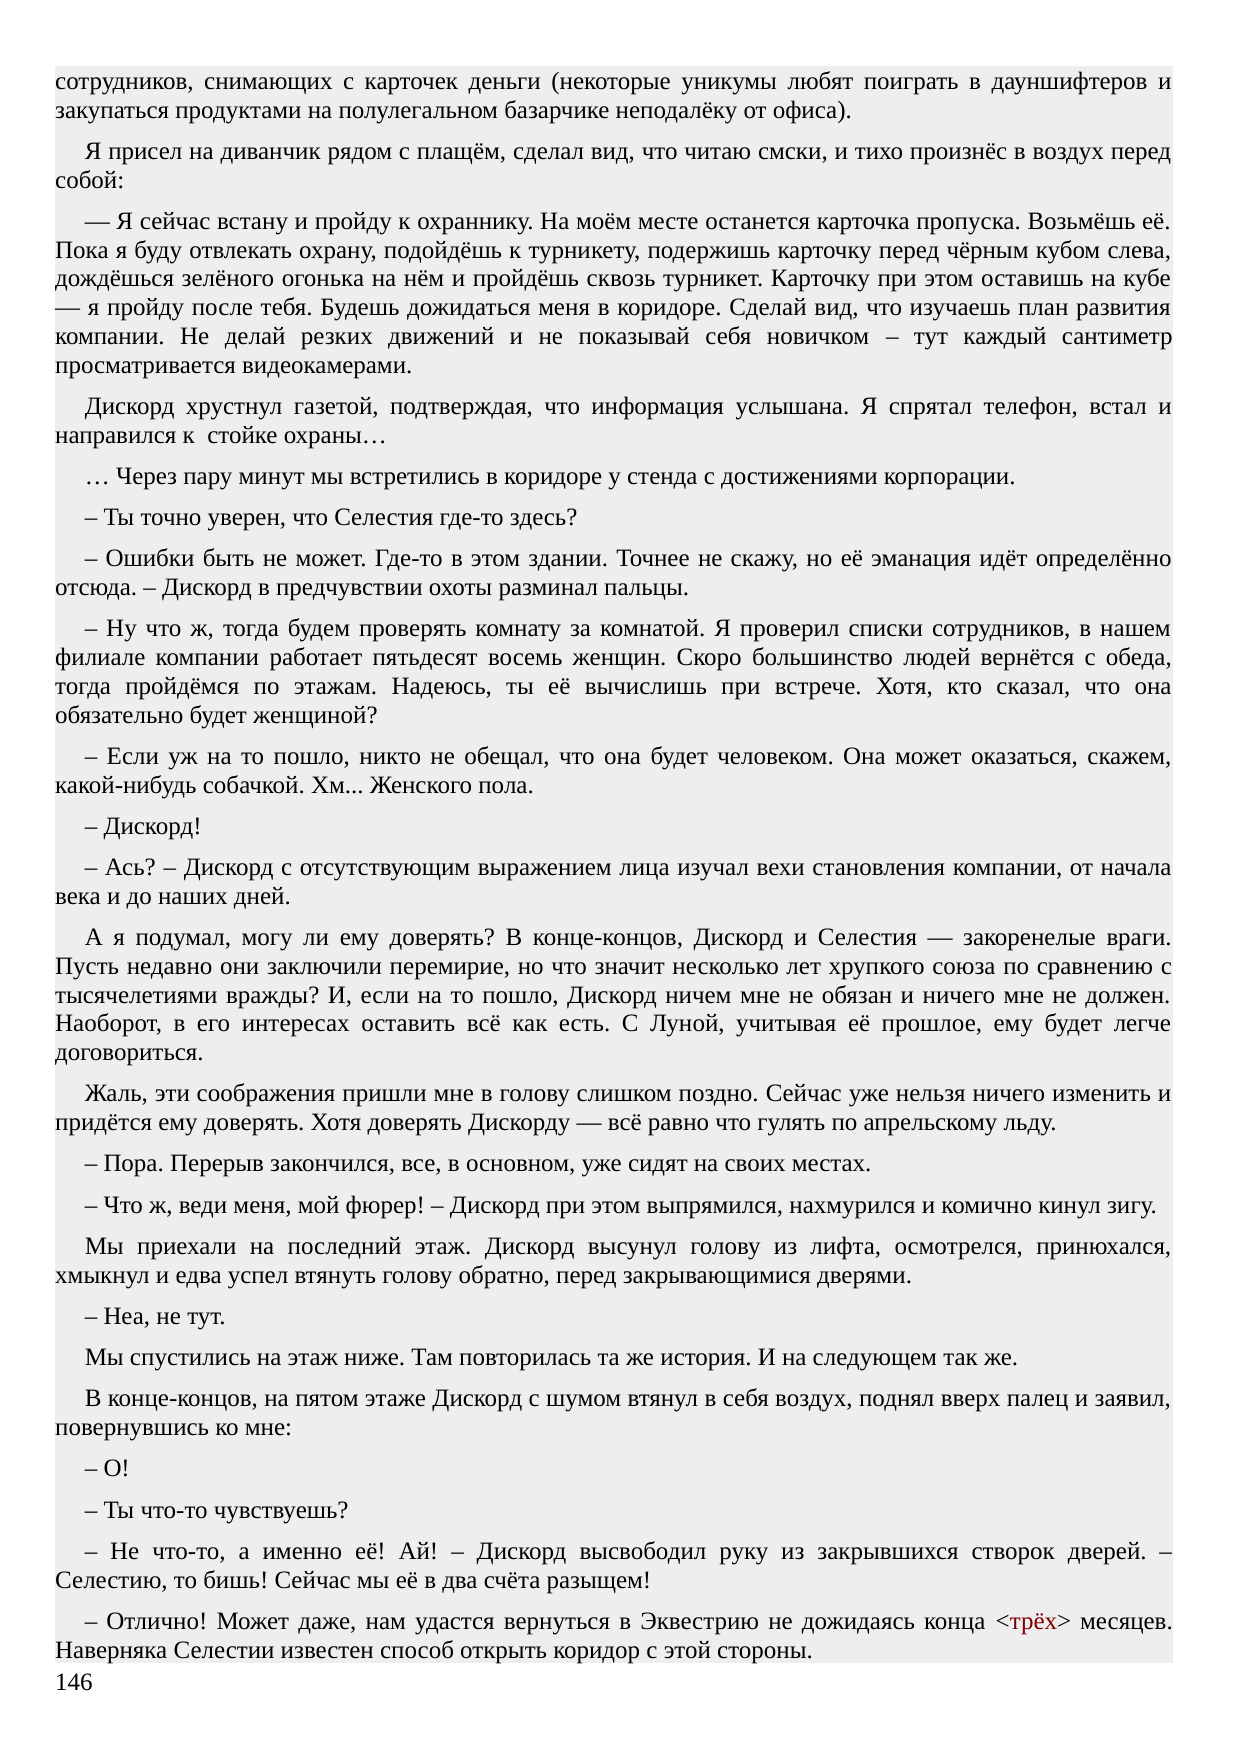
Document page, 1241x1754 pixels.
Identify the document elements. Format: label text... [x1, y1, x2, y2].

text – Пора. Перерыв закончился, все, в основном, уже сидят на своих местах. [55, 1148, 1173, 1177]
text – Если уж на то пошло, никто не обещал, что она будет человеком. Она может оказаться, скажем, какой-нибудь собачкой. Хм... Женского пола. [55, 741, 1173, 798]
text – О! [55, 1453, 1173, 1482]
text – Дискорд! [55, 811, 1173, 840]
text Дискорд хрустнул газетой, подтверждая, что информация услышана. Я спрятал телефон, встал и направился к стойке охраны… [55, 391, 1173, 448]
text – Ошибки быть не может. Где-то в этом здании. Точнее не скажу, но её эманация идёт определённо отсюда. – Дискорд в предчувствии охоты разминал пальцы. [55, 543, 1173, 601]
text Мы приехали на последний этаж. Дискорд высунул голову из лифта, осмотрелся, принюхался, хмыкнул и едва успел втянуть голову обратно, перед закрывающимися дверями. [55, 1231, 1173, 1288]
text Жаль, эти соображения пришли мне в голову слишком поздно. Сейчас уже нельзя ничего изменить и придётся ему доверять. Хотя доверять Дискорду — всё равно что гулять по апрельскому льду. [55, 1078, 1173, 1136]
text – Что ж, веди меня, мой фюрер! – Дискорд при этом выпрямился, нахмурился и комично кинул зигу. [55, 1190, 1173, 1218]
text … Через пару минут мы встретились в коридоре у стенда с достижениями корпорации. [55, 461, 1173, 490]
text – Ну что ж, тогда будем проверять комнату за комнатой. Я проверил списки сотрудников, в нашем филиале компании работает пятьдесят восемь женщин. Скоро большинство людей вернётся с обеда, тогда пройдёмся по этажам. Надеюсь, ты её вычислишь при встрече. Хотя, кто сказал, что она обязательно будет женщиной? [55, 613, 1173, 728]
text – Ты точно уверен, что Селестия где-то здесь? [55, 502, 1173, 531]
text – Не что-то, а именно её! Ай! – Дискорд высвободил руку из закрывшихся створок дверей. – Селестию, то бишь! Сейчас мы её в два счёта разыщем! [55, 1536, 1173, 1593]
text В конце-концов, на пятом этаже Дискорд с шумом втянул в себя воздух, поднял вверх палец и заявил, повернувшись ко мне: [55, 1383, 1173, 1441]
text – Ты что-то чувствуешь? [55, 1495, 1173, 1523]
text — Я сейчас встану и пройду к охраннику. На моём месте останется карточка пропуска. Возьмёшь её. Пока я буду отвлекать охрану, подойдёшь к турникету, подержишь карточку перед чёрным кубом слева, дождёшься зелёного огонька на нём и пройдёшь сквозь турникет. Карточку при этом оставишь на кубе — я пройду после тебя. Будешь дожидаться меня в коридоре. Сделай вид, что изучаешь план развития компании. Не делай резких движений и не показывай себя новичком – тут каждый сантиметр просматривается видеокамерами. [55, 206, 1173, 378]
text – Неа, не тут. [55, 1301, 1173, 1330]
text – Ась? – Дискорд с отсутствующим выражением лица изучал вехи становления компании, от начала века и до наших дней. [55, 852, 1173, 910]
text – Отлично! Может даже, нам удастся вернуться в Эквестрию не дожидаясь конца <трёх> месяцев. Наверняка Селестии известен способ открыть коридор с этой стороны. [55, 1606, 1173, 1663]
text А я подумал, могу ли ему доверять? В конце-концов, Дискорд и Селестия — закоренелые враги. Пусть недавно они заключили перемирие, но что значит несколько лет хрупкого союза по сравнению с тысячелетиями вражды? И, если на то пошло, Дискорд ничем мне не обязан и ничего мне не должен. Наоборот, в его интересах оставить всё как есть. С Луной, учитывая её прошлое, ему будет легче договориться. [55, 922, 1173, 1066]
text Мы спустились на этаж ниже. Там повторилась та же история. И на следующем так же. [55, 1342, 1173, 1371]
text Я присел на диванчик рядом с плащём, сделал вид, что читаю смски, и тихо произнёс в воздух перед собой: [55, 136, 1173, 193]
text сотрудников, снимающих с карточек деньги (некоторые уникумы любят поиграть в дауншифтеров и закупаться продуктами на полулегальном базарчике неподалёку от офиса). [55, 66, 1173, 123]
